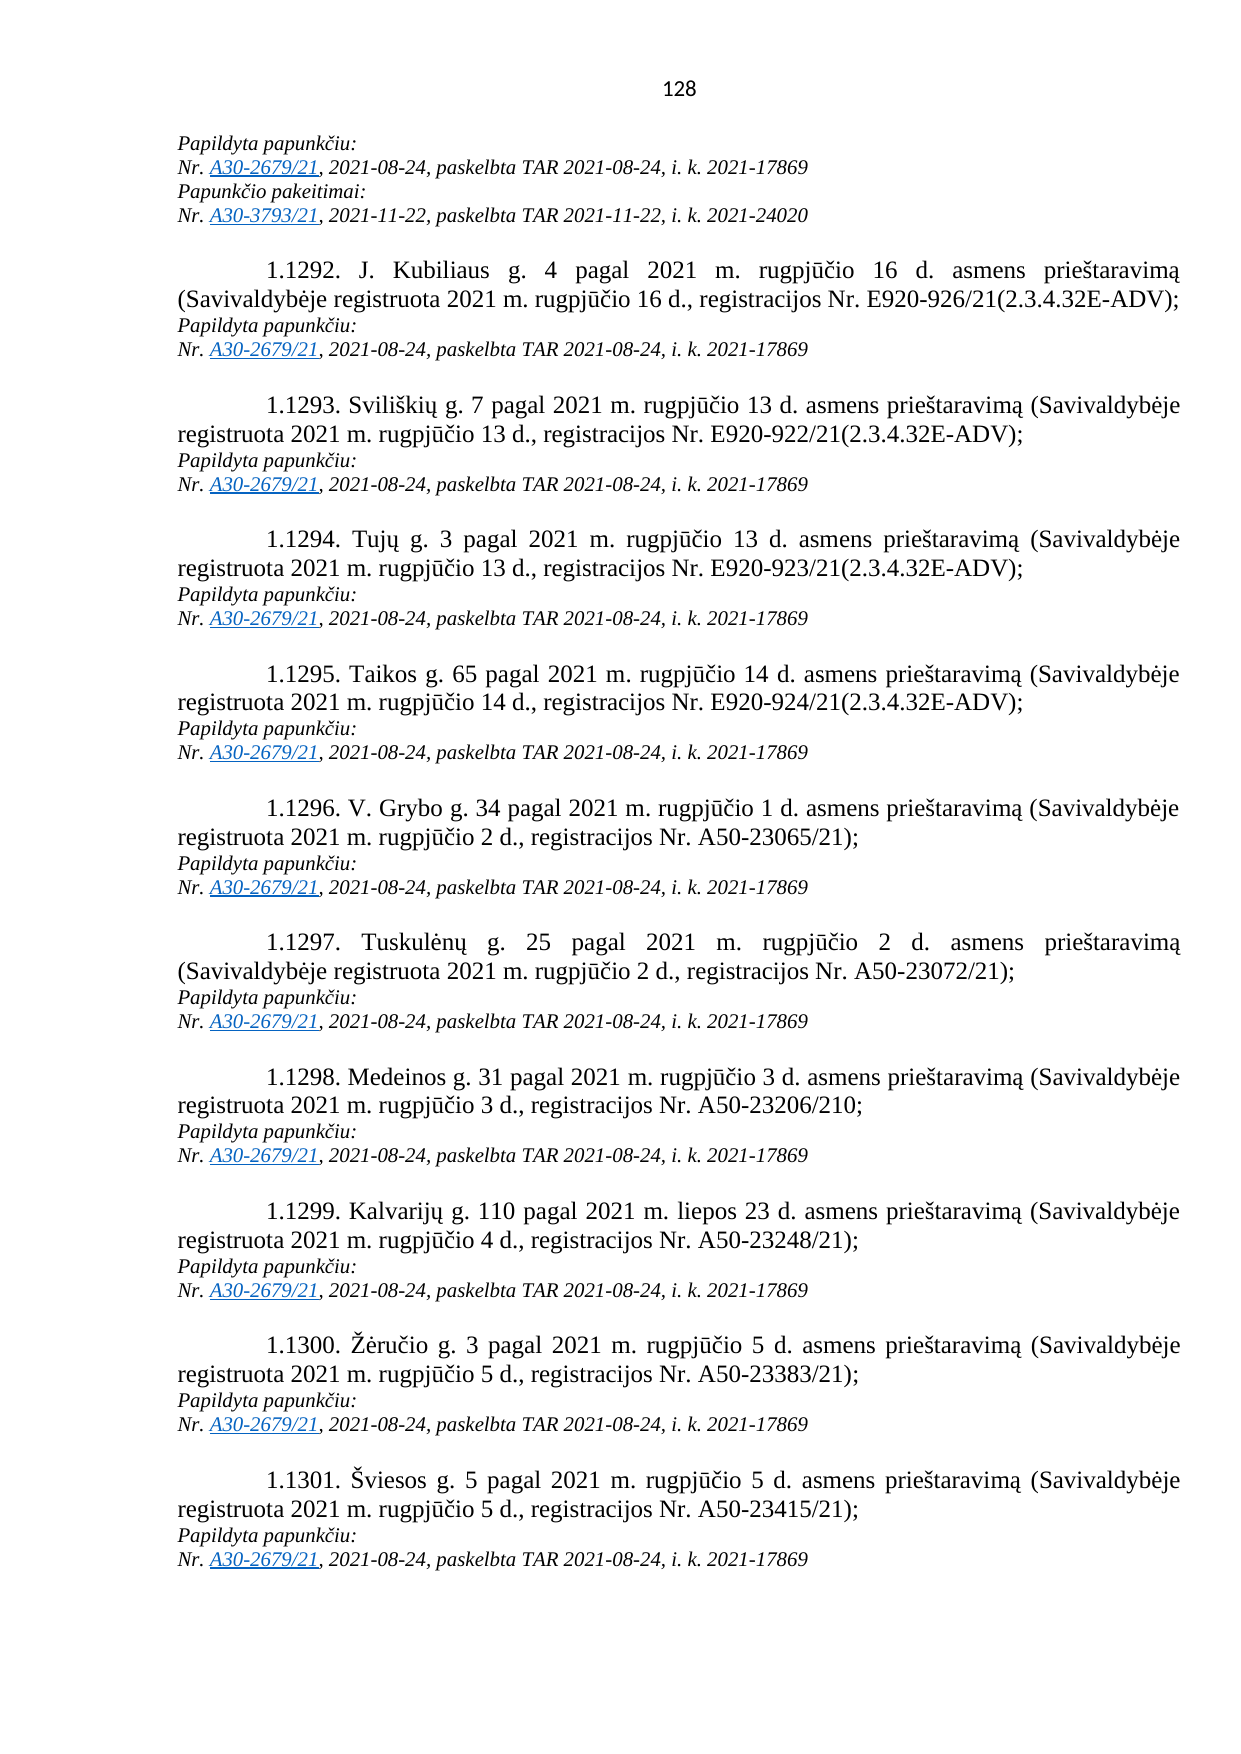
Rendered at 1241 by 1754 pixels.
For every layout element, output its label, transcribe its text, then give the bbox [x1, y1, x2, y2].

text Nr. A30-2679/21, 2021-08-24, paskelbta TAR 2021-08-24, i. k. 2021-17869 [177, 472, 1181, 496]
text Nr. A30-2679/21, 2021-08-24, paskelbta TAR 2021-08-24, i. k. 2021-17869 [177, 337, 1181, 361]
text 1.1299. Kalvarijų g. 110 pagal 2021 m. liepos 23 d. asmens prieštaravimą (Savivaldybėje registruota 2021 m. rugpjūčio 4 d., registracijos Nr. A50-23248/21); [177, 1196, 1181, 1254]
text Nr. A30-3793/21, 2021-11-22, paskelbta TAR 2021-11-22, i. k. 2021-24020 [177, 203, 1181, 227]
text Nr. A30-2679/21, 2021-08-24, paskelbta TAR 2021-08-24, i. k. 2021-17869 [177, 155, 1181, 179]
text 1.1300. Žėručio g. 3 pagal 2021 m. rugpjūčio 5 d. asmens prieštaravimą (Savivaldybėje registruota 2021 m. rugpjūčio 5 d., registracijos Nr. A50-23383/21); [177, 1331, 1181, 1388]
text Papildyta papunkčiu: [177, 1254, 1181, 1278]
text Papildyta papunkčiu: [177, 582, 1181, 606]
text Papildyta papunkčiu: [177, 1522, 1181, 1547]
text Nr. A30-2679/21, 2021-08-24, paskelbta TAR 2021-08-24, i. k. 2021-17869 [177, 1143, 1181, 1167]
text Nr. A30-2679/21, 2021-08-24, paskelbta TAR 2021-08-24, i. k. 2021-17869 [177, 1547, 1181, 1571]
text Papildyta papunkčiu: [177, 716, 1181, 740]
text 1.1301. Šviesos g. 5 pagal 2021 m. rugpjūčio 5 d. asmens prieštaravimą (Savivaldybėje registruota 2021 m. rugpjūčio 5 d., registracijos Nr. A50-23415/21); [177, 1465, 1181, 1522]
text 1.1298. Medeinos g. 31 pagal 2021 m. rugpjūčio 3 d. asmens prieštaravimą (Savivaldybėje registruota 2021 m. rugpjūčio 3 d., registracijos Nr. A50-23206/210; [177, 1062, 1181, 1119]
text Nr. A30-2679/21, 2021-08-24, paskelbta TAR 2021-08-24, i. k. 2021-17869 [177, 1278, 1181, 1302]
text Nr. A30-2679/21, 2021-08-24, paskelbta TAR 2021-08-24, i. k. 2021-17869 [177, 1412, 1181, 1436]
text 1.1297. Tuskulėnų g. 25 pagal 2021 m. rugpjūčio 2 d. asmens prieštaravimą (Savivaldybėje registruota 2021 m. rugpjūčio 2 d., registracijos Nr. A50-23072/21); [177, 927, 1181, 985]
text 1.1294. Tujų g. 3 pagal 2021 m. rugpjūčio 13 d. asmens prieštaravimą (Savivaldybėje registruota 2021 m. rugpjūčio 13 d., registracijos Nr. E920-923/21(2.3.4.32E-ADV); [177, 524, 1181, 582]
text Nr. A30-2679/21, 2021-08-24, paskelbta TAR 2021-08-24, i. k. 2021-17869 [177, 1009, 1181, 1033]
text Nr. A30-2679/21, 2021-08-24, paskelbta TAR 2021-08-24, i. k. 2021-17869 [177, 606, 1181, 630]
text Papildyta papunkčiu: [177, 313, 1181, 337]
text 1.1296. V. Grybo g. 34 pagal 2021 m. rugpjūčio 1 d. asmens prieštaravimą (Savivaldybėje registruota 2021 m. rugpjūčio 2 d., registracijos Nr. A50-23065/21); [177, 793, 1181, 851]
text 1.1293. Sviliškių g. 7 pagal 2021 m. rugpjūčio 13 d. asmens prieštaravimą (Savivaldybėje registruota 2021 m. rugpjūčio 13 d., registracijos Nr. E920-922/21(2.3.4.32E-ADV); [177, 390, 1181, 447]
text Nr. A30-2679/21, 2021-08-24, paskelbta TAR 2021-08-24, i. k. 2021-17869 [177, 740, 1181, 764]
text Papildyta papunkčiu: [177, 1119, 1181, 1143]
text Papunkčio pakeitimai: [177, 179, 1181, 203]
text 1.1295. Taikos g. 65 pagal 2021 m. rugpjūčio 14 d. asmens prieštaravimą (Savivaldybėje registruota 2021 m. rugpjūčio 14 d., registracijos Nr. E920-924/21(2.3.4.32E-ADV); [177, 659, 1181, 716]
text Papildyta papunkčiu: [177, 447, 1181, 472]
text Papildyta papunkčiu: [177, 985, 1181, 1009]
text Papildyta papunkčiu: [177, 851, 1181, 875]
text 1.1292. J. Kubiliaus g. 4 pagal 2021 m. rugpjūčio 16 d. asmens prieštaravimą (Savivaldybėje registruota 2021 m. rugpjūčio 16 d., registracijos Nr. E920-926/21(2.3.4.32E-ADV); [177, 256, 1181, 313]
text Papildyta papunkčiu: [177, 131, 1181, 155]
text Nr. A30-2679/21, 2021-08-24, paskelbta TAR 2021-08-24, i. k. 2021-17869 [177, 875, 1181, 899]
text Papildyta papunkčiu: [177, 1388, 1181, 1412]
